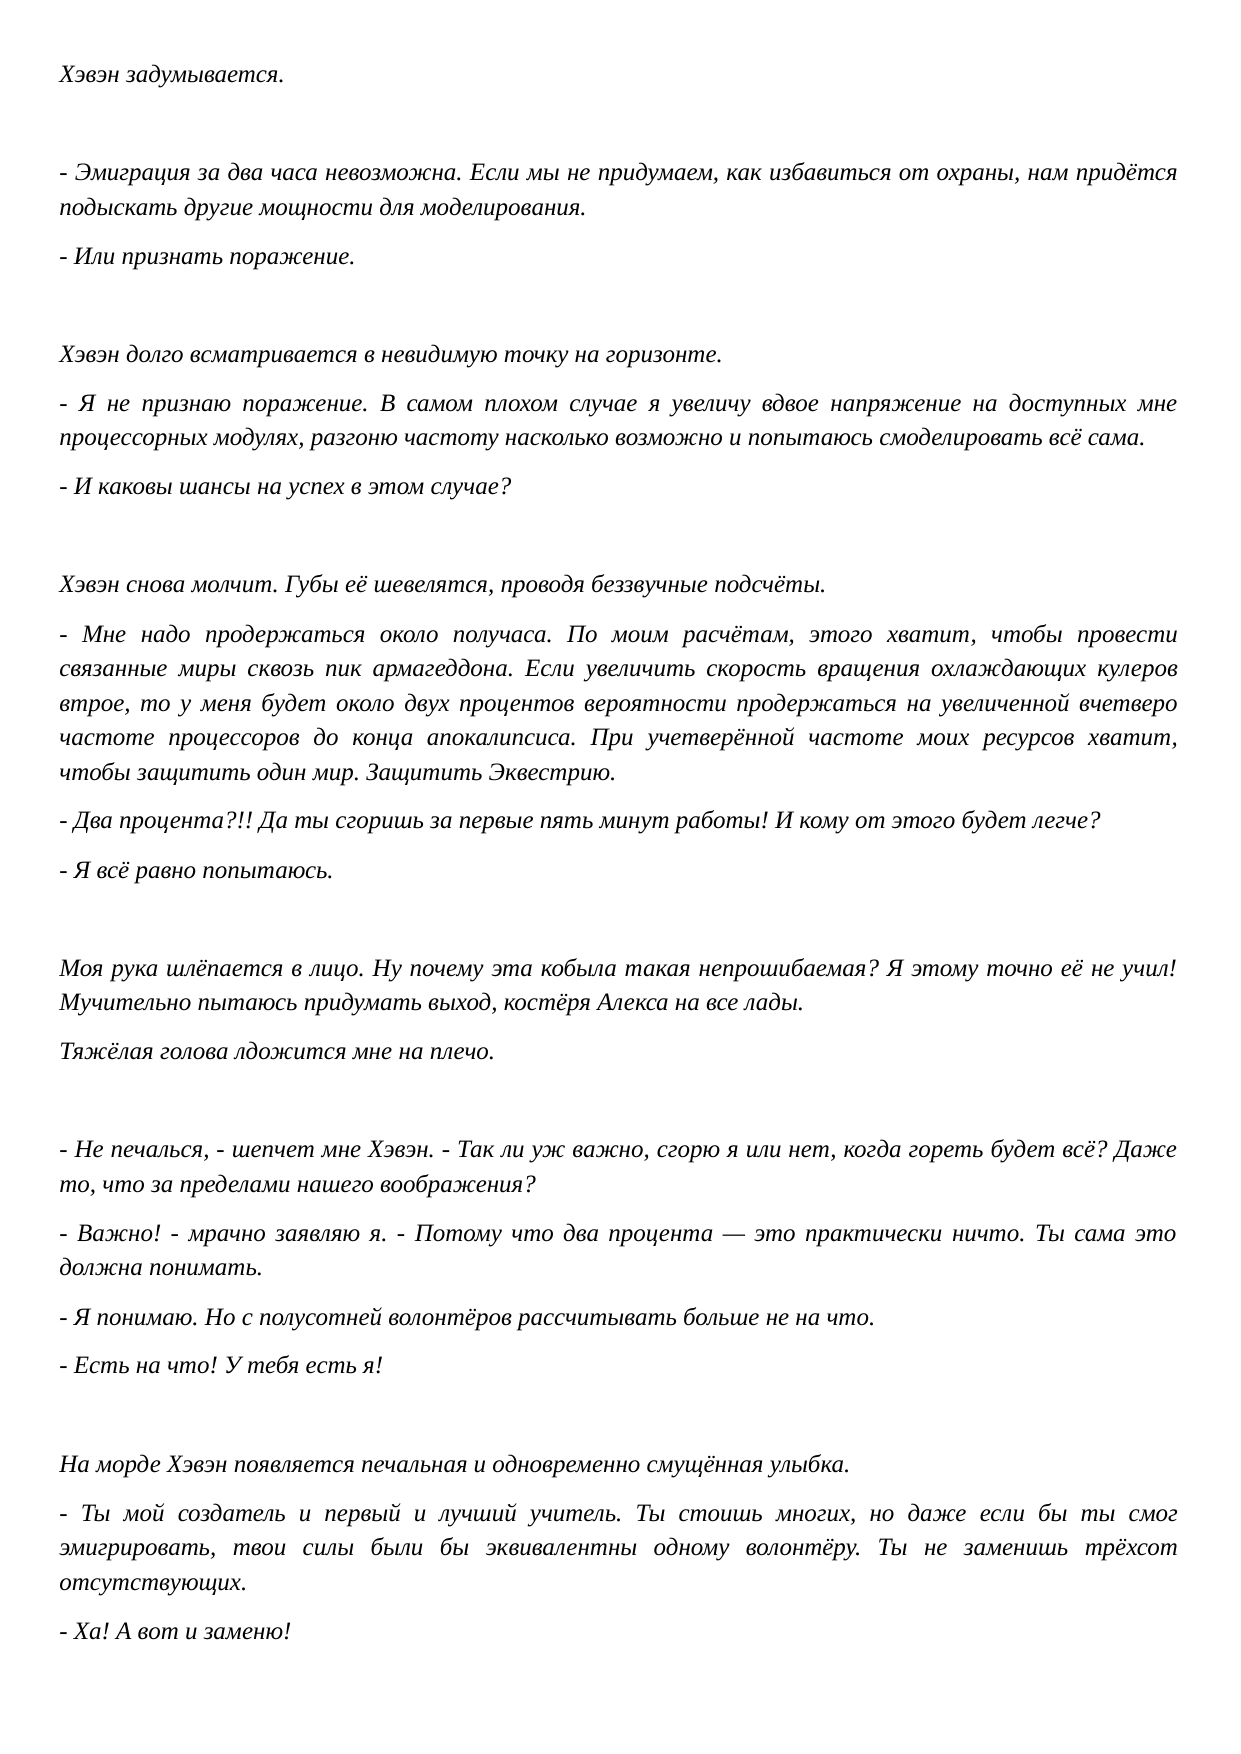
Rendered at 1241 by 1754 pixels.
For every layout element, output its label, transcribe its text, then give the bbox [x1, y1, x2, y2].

text - Мне надо продержаться около получаса. По моим расчётам, этого хватит, чтобы провести связанные миры сквозь пик армагеддона. Если увеличить скорость вращения охлаждающих кулеров втрое, то у меня будет около двух процентов вероятности продержаться на увеличенной вчетверо частоте процессоров до конца апокалипсиса. При учетверённой частоте моих ресурсов хватит, чтобы защитить один мир. Защитить Эквестрию. [59, 619, 1181, 785]
text - Два процента?!! Да ты сгоришь за первые пять минут работы! И кому от этого будет легче? [59, 806, 1181, 834]
text - Ты мой создатель и первый и лучший учитель. Ты стоишь многих, но даже если бы ты смог эмигрировать, твои силы были бы эквивалентны одному волонтёру. Ты не заменишь трёхсот отсутствующих. [59, 1498, 1181, 1596]
text Хэвэн задумывается. [59, 59, 1181, 88]
text - Эмиграция за два часа невозможна. Если мы не придумаем, как избавиться от охраны, нам придётся подыскать другие мощности для моделирования. [59, 157, 1181, 220]
text - И каковы шансы на успех в этом случае? [59, 471, 1181, 500]
text Моя рука шлёпается в лицо. Ну почему эта кобыла такая непрошибаемая? Я этому точно её не учил! Мучительно пытаюсь придумать выход, костёря Алекса на все лады. [59, 953, 1181, 1016]
text - Или признать поражение. [59, 241, 1181, 269]
text - Ха! А вот и заменю! [59, 1616, 1181, 1644]
text Хэвэн долго всматривается в невидимую точку на горизонте. [59, 339, 1181, 368]
text - Не печалься, - шепчет мне Хэвэн. - Так ли уж важно, сгорю я или нет, когда гореть будет всё? Даже то, что за пределами нашего воображения? [59, 1134, 1181, 1198]
text - Я понимаю. Но с полусотней волонтёров рассчитывать больше не на что. [59, 1302, 1181, 1330]
text - Есть на что! У тебя есть я! [59, 1351, 1181, 1379]
text - Я всё равно попытаюсь. [59, 855, 1181, 883]
text - Важно! - мрачно заявляю я. - Потому что два процента — это практически ничто. Ты сама это должна понимать. [59, 1218, 1181, 1281]
text На морде Хэвэн появляется печальная и одновременно смущённая улыбка. [59, 1449, 1181, 1477]
text - Я не признаю поражение. В самом плохом случае я увеличу вдвое напряжение на доступных мне процессорных модулях, разгоню частоту насколько возможно и попытаюсь смоделировать всё сама. [59, 388, 1181, 451]
text Тяжёлая голова лдожится мне на плечо. [59, 1036, 1181, 1065]
text Хэвэн снова молчит. Губы её шевелятся, проводя беззвучные подсчёты. [59, 569, 1181, 598]
